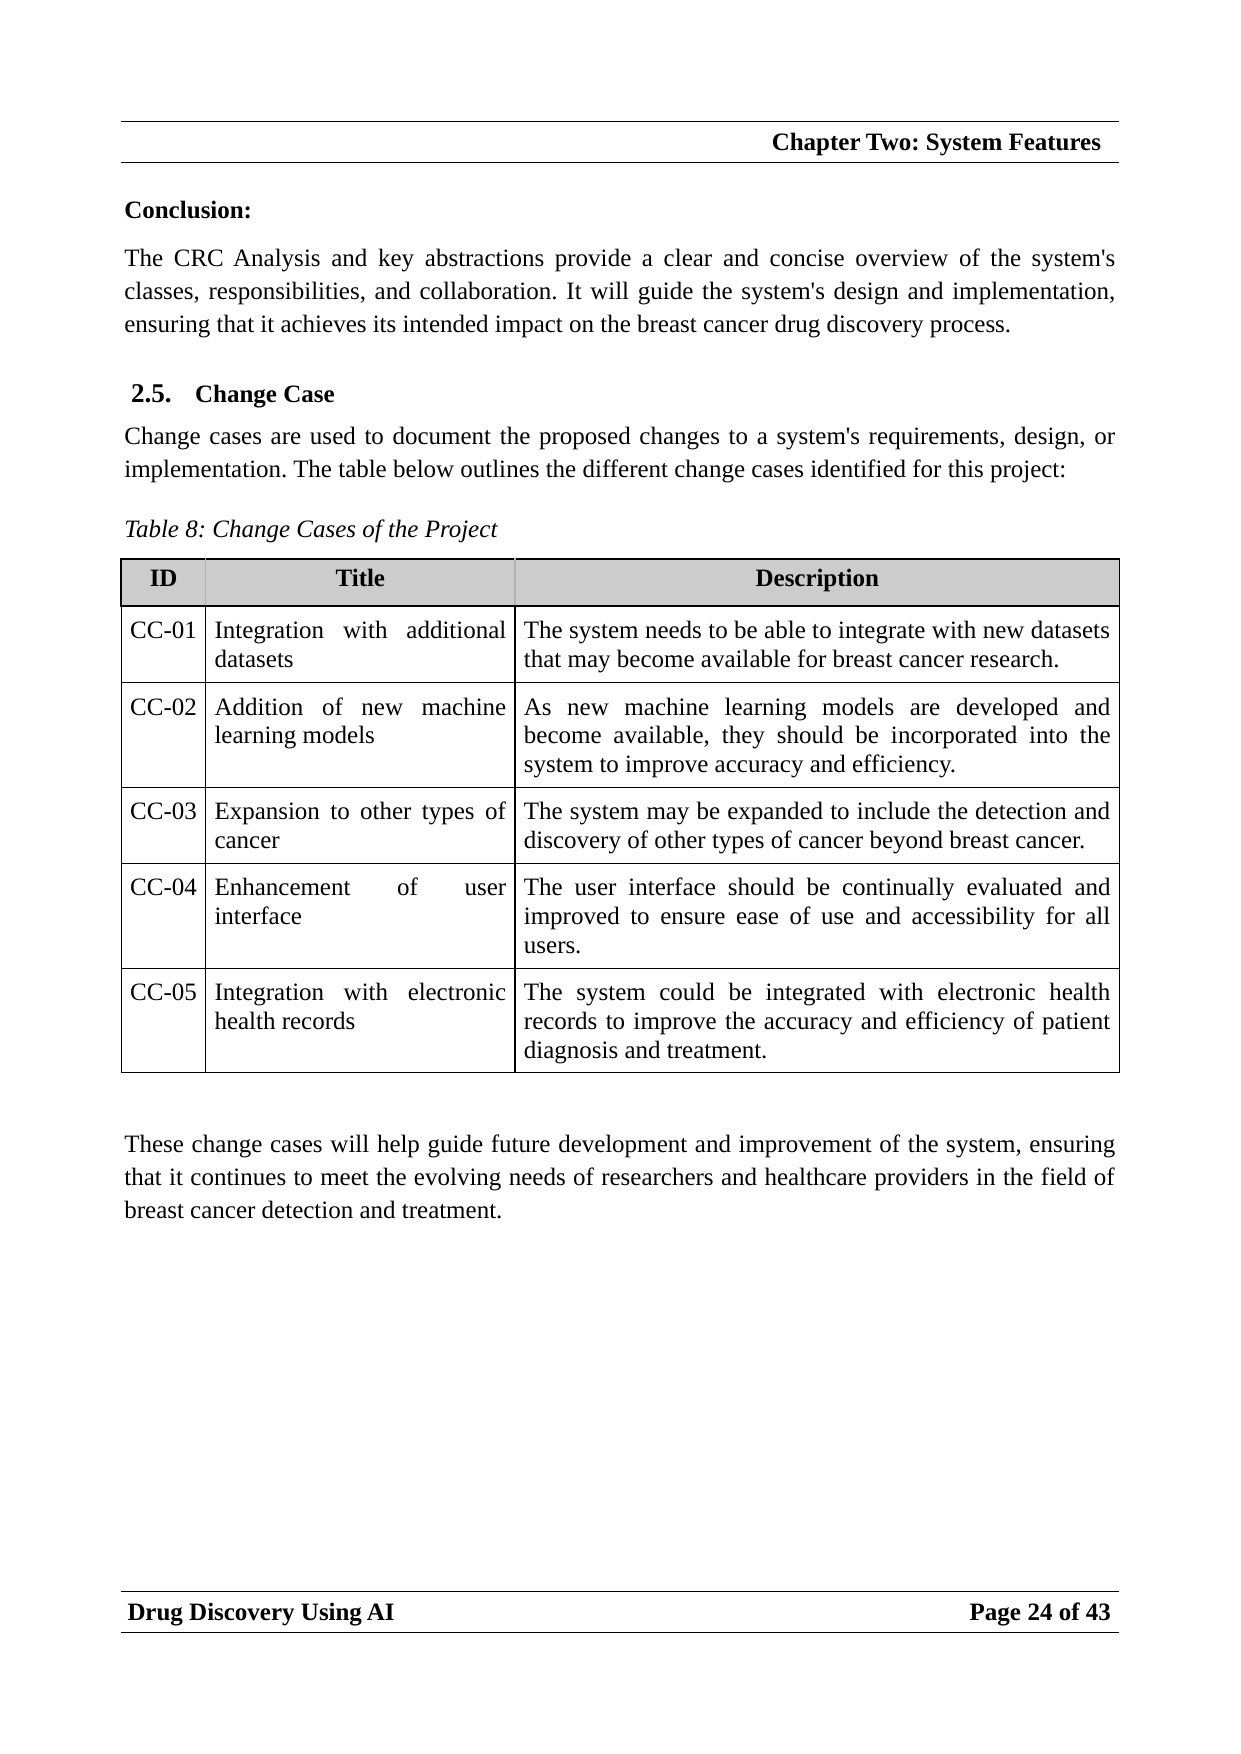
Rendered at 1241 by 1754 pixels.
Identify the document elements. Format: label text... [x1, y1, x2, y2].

text Conclusion: [121, 192, 1119, 224]
table_cell The system needs to be able to integrate with new datasets that may become available for breast cancer research. [516, 607, 1119, 682]
table_cell Addition of new machine learning models [206, 683, 514, 787]
table_cell CC-04 [122, 864, 205, 967]
table_cell As new machine learning models are developed and become available, they should be incorporated into the system to improve accuracy and efficiency. [516, 683, 1119, 787]
table_header ID [122, 560, 205, 605]
table_cell Enhancement of user interface [206, 864, 514, 967]
table_cell CC-01 [122, 607, 205, 682]
table_cell The system could be integrated with electronic health records to improve the accuracy and efficiency of patient diagnosis and treatment. [516, 969, 1119, 1072]
subtitle Change Case [121, 374, 1119, 408]
table_cell CC-03 [122, 788, 205, 863]
text Table 8: Change Cases of the Project [121, 511, 1119, 546]
text The CRC Analysis and key abstractions provide a clear and concise overview of the system's classes, responsibilities, and collaboration. It will guide the system's design and implementation, ensuring that it achieves its intended impact on the breast cancer drug discovery process. [121, 240, 1119, 338]
text These change cases will help guide future development and improvement of the system, ensuring that it continues to meet the evolving needs of researchers and healthcare providers in the field of breast cancer detection and treatment. [121, 1126, 1119, 1224]
table_header Description [516, 560, 1119, 605]
table_cell Integration with electronic health records [206, 969, 514, 1072]
table_cell CC-05 [122, 969, 205, 1072]
table_cell Integration with additional datasets [206, 607, 514, 682]
table_cell CC-02 [122, 683, 205, 787]
text Change cases are used to document the proposed changes to a system's requirements, design, or implementation. The table below outlines the different change cases identified for this project: [121, 418, 1119, 483]
table_cell The user interface should be continually evaluated and improved to ensure ease of use and accessibility for all users. [516, 864, 1119, 967]
table_cell Expansion to other types of cancer [206, 788, 514, 863]
table_header Title [206, 560, 514, 605]
table_cell The system may be expanded to include the detection and discovery of other types of cancer beyond breast cancer. [516, 788, 1119, 863]
